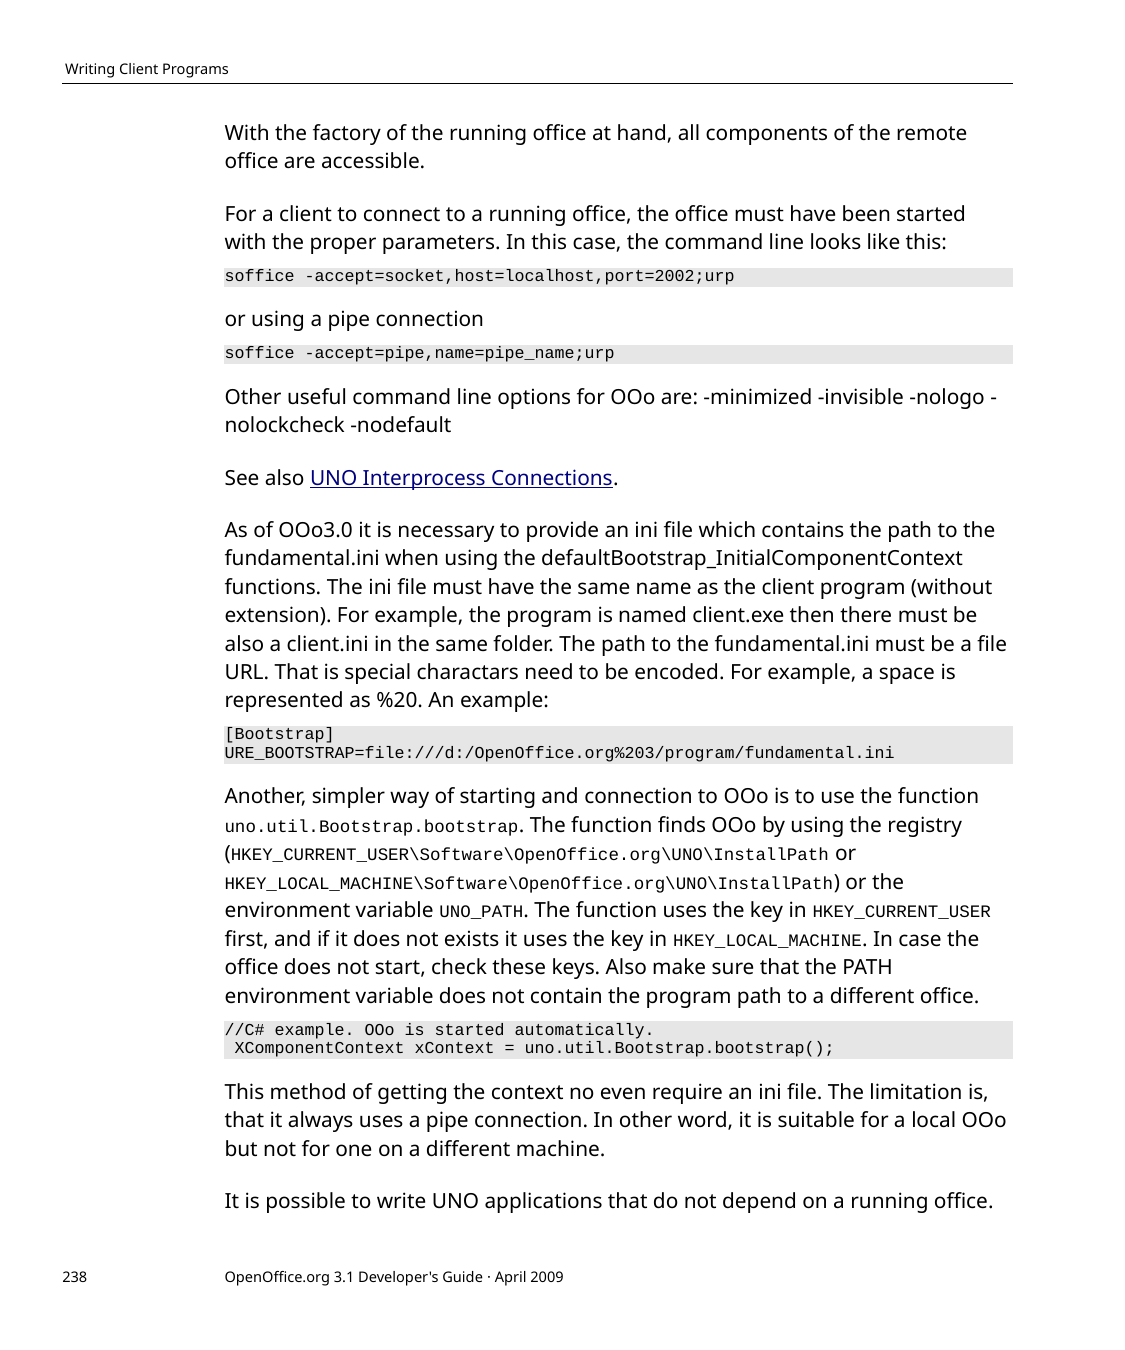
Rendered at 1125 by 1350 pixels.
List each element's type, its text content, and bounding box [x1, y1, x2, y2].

text With the factory of the running office at hand, all components of the remote office are accessible. [224, 118, 1013, 175]
text or using a pipe connection [224, 304, 1013, 333]
text //C# example. OOo is started automatically. XComponentContext xContext = uno.util.Bootstrap.bootstrap(); [224, 1021, 1013, 1059]
text [Bootstrap] URE_BOOTSTRAP=file:///d:/OpenOffice.org%203/program/fundamental.ini [224, 726, 1013, 764]
text It is possible to write UNO applications that do not depend on a running office. [224, 1186, 1013, 1214]
text Other useful command line options for OOo are: -minimized -invisible -nologo -nolockcheck -nodefault [224, 382, 1013, 439]
text See also UNO Interprocess Connections. [224, 463, 1013, 491]
text soffice -accept=socket,host=localhost,port=2002;urp [224, 268, 1013, 287]
text Another, simpler way of starting and connection to OOo is to use the function uno.util.Bootstrap.bootstrap. The function finds OOo by using the registry (HKEY_CURRENT_USER\Software\OpenOffice.org\UNO\InstallPath or HKEY_LOCAL_MACHINE\Software\OpenOffice.org\UNO\InstallPath) or the environment variable UNO_PATH. The function uses the key in HKEY_CURRENT_USER first, and if it does not exists it uses the key in HKEY_LOCAL_MACHINE. In case the office does not start, check these keys. Also make sure that the PATH environment variable does not contain the program path to a different office. [224, 782, 1013, 1009]
text For a client to connect to a running office, the office must have been started with the proper parameters. In this case, the command line looks like this: [224, 199, 1013, 256]
text As of OOo3.0 it is necessary to provide an ini file which contains the path to the fundamental.ini when using the defaultBootstrap_InitialComponentContext functions. The ini file must have the same name as the client program (without extension). For example, the program is named client.exe then there must be also a client.ini in the same folder. The path to the fundamental.ini must be a file URL. That is special charactars need to be encoded. For example, a space is represented as %20. An example: [224, 515, 1013, 714]
text This method of getting the context no even require an ini file. The limitation is, that it always uses a pipe connection. In other word, it is suitable for a local OOo but not for one on a different machine. [224, 1077, 1013, 1162]
text soffice -accept=pipe,name=pipe_name;urp [224, 345, 1013, 364]
